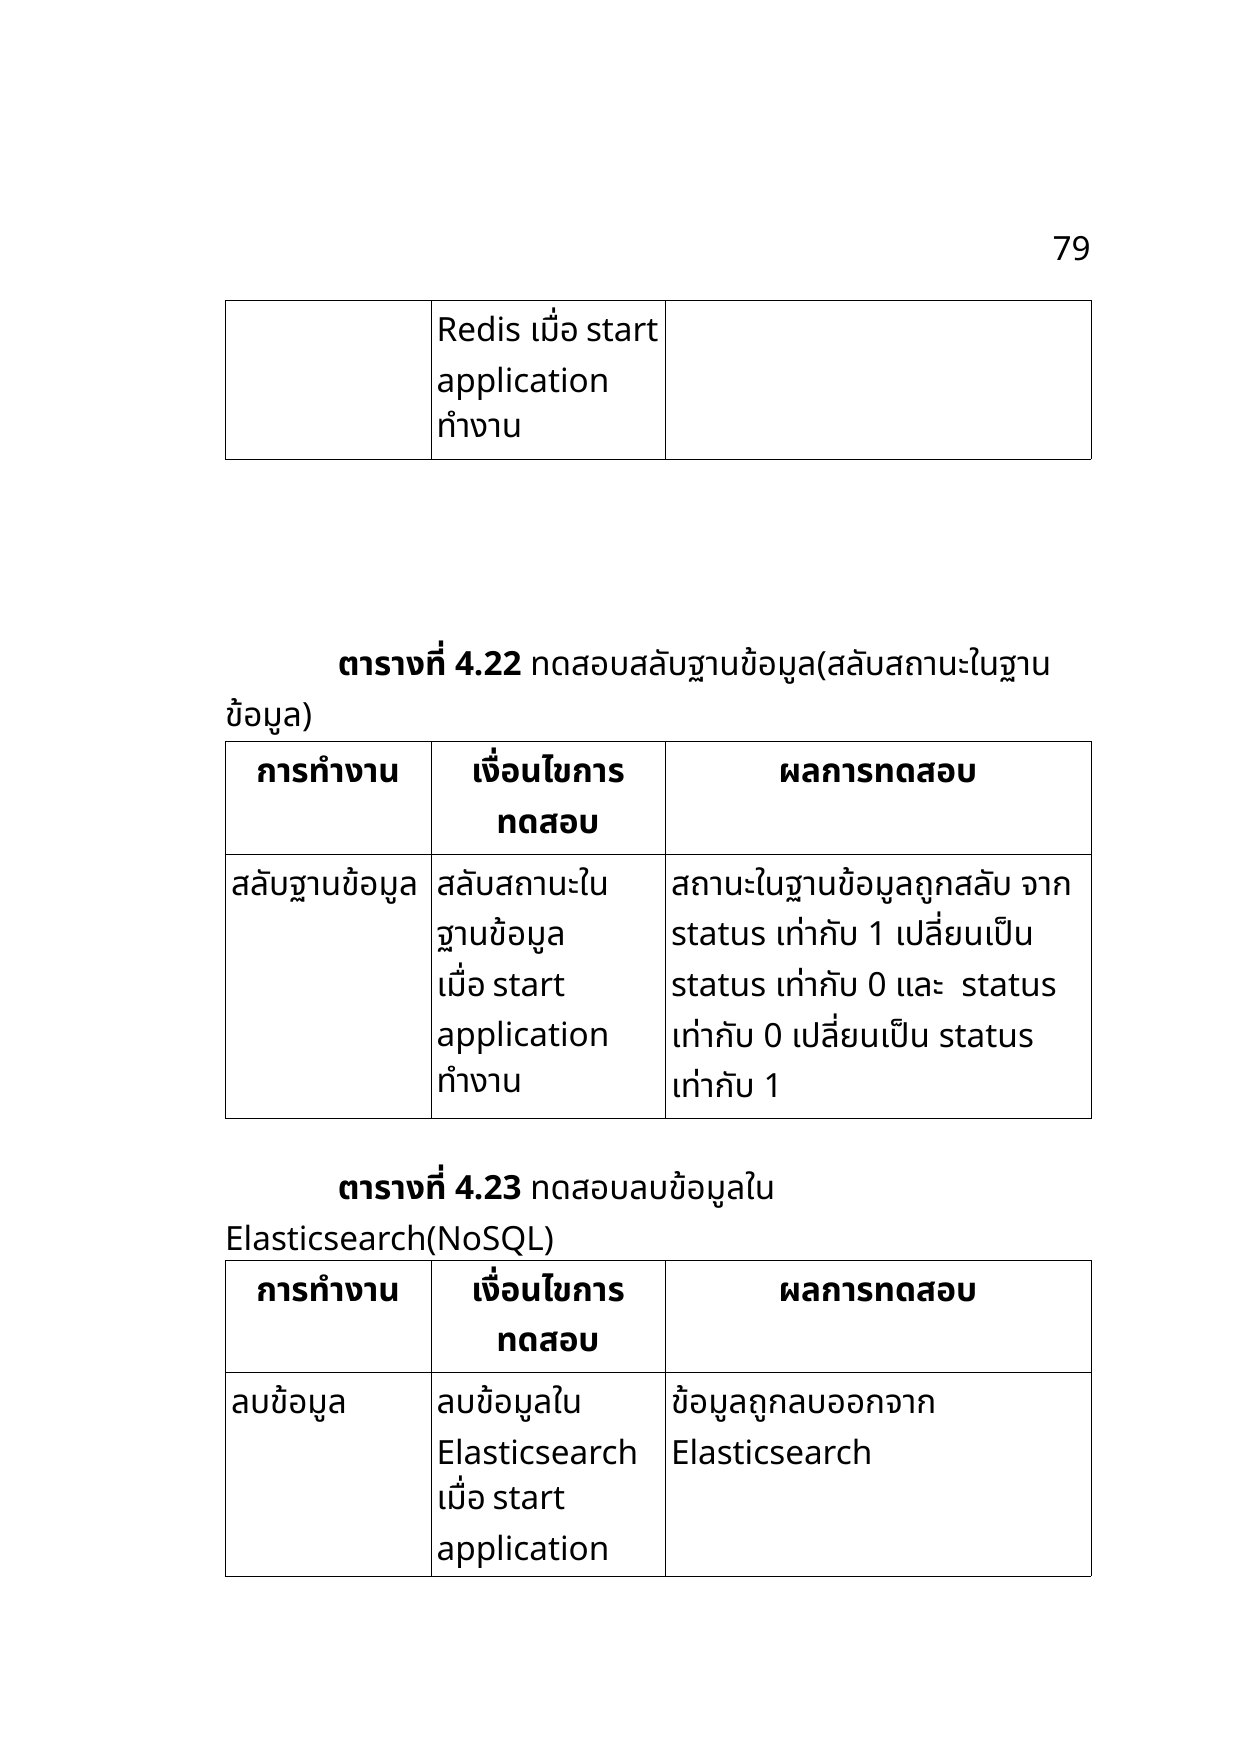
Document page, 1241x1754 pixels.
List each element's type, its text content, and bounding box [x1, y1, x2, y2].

table_cell สถานะในฐานข้อมูลถูกสลับ จาก status เท่ากับ 1 เปลี่ยนเป็น status เท่ากับ 0 และ status เท่ากับ 0 เปลี่ยนเป็น status เท่ากับ 1 [666, 855, 1091, 1118]
table_header ผลการทดสอบ [666, 1261, 1091, 1372]
table_cell [226, 301, 431, 458]
table_cell ข้อมูลถูกลบออกจาก Elasticsearch [666, 1373, 1091, 1576]
table_cell [666, 301, 1091, 458]
table_header การทำงาน [226, 1261, 431, 1372]
table_cell สลับสถานะในฐานข้อมูล เมื่อstart application ทำงาน [432, 855, 665, 1118]
table_cell ลบข้อมูลใน Elasticsearch เมื่อstart application [432, 1373, 665, 1576]
table_cell สลับฐานข้อมูล [226, 855, 431, 1118]
table_header เงื่อนไขการทดสอบ [432, 1261, 665, 1372]
table_cell Redis เมื่อstart application ทำงาน [432, 301, 665, 458]
text ตารางที่ 4.22 ทดสอบสลับฐานข้อมูล(สลับสถานะในฐานข้อมูล) [225, 640, 1091, 741]
table_header เงื่อนไขการทดสอบ [432, 742, 665, 854]
text ตารางที่ 4.23 ทดสอบลบข้อมูลใน Elasticsearch(NoSQL) [225, 1164, 1091, 1260]
table_cell ลบข้อมูล [226, 1373, 431, 1576]
table_header ผลการทดสอบ [666, 742, 1091, 854]
table_header การทำงาน [226, 742, 431, 854]
